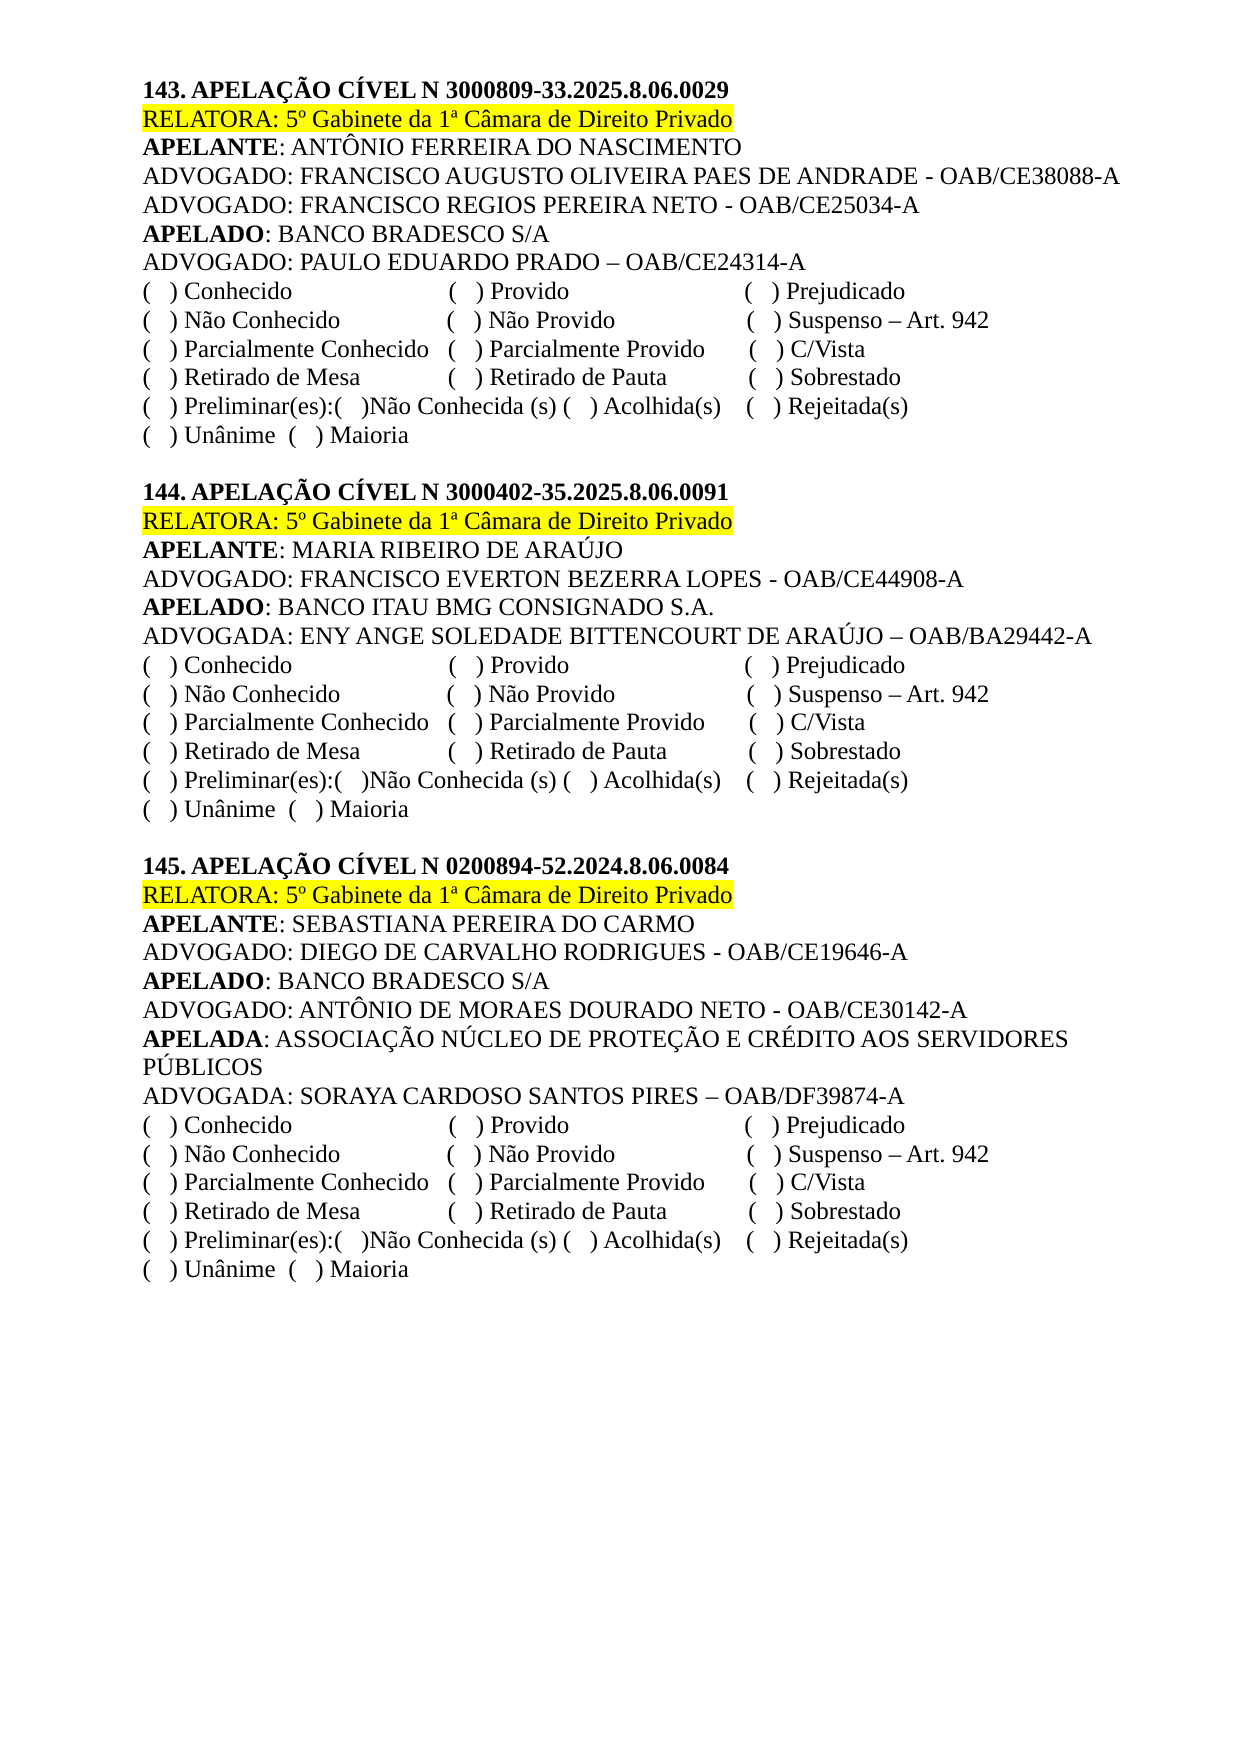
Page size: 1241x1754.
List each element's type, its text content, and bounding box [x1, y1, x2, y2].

text ( ) Não Conhecido ( ) Não Provido ( ) Suspenso – Art. 942 [142, 305, 1158, 334]
text ( ) Retirado de Mesa ( ) Retirado de Pauta ( ) Sobrestado [142, 1196, 1158, 1225]
text ( ) Conhecido ( ) Provido ( ) Prejudicado [142, 276, 1141, 305]
text ( ) Unânime ( ) Maioria [142, 1254, 1141, 1340]
text ( ) Parcialmente Conhecido ( ) Parcialmente Provido ( ) C/Vista [142, 334, 1158, 362]
text 143. APELAÇÃO CÍVEL N 3000809-33.2025.8.06.0029 RELATORA: 5º Gabinete da 1ª Câmara de Direito Privado APELANTE: ANTÔNIO FERREIRA DO NASCIMENTO ADVOGADO: FRANCISCO AUGUSTO OLIVEIRA PAES DE ANDRADE - OAB/CE38088-A ADVOGADO: FRANCISCO REGIOS PEREIRA NETO - OAB/CE25034-A APELADO: BANCO BRADESCO S/A ADVOGADO: PAULO EDUARDO PRADO – OAB/CE24314-A [142, 75, 1141, 276]
text ( ) Parcialmente Conhecido ( ) Parcialmente Provido ( ) C/Vista [142, 1167, 1158, 1196]
text ( ) Conhecido ( ) Provido ( ) Prejudicado [142, 1110, 1141, 1139]
text ( ) Unânime ( ) Maioria 145. APELAÇÃO CÍVEL N 0200894-52.2024.8.06.0084 RELATORA: 5º Gabinete da 1ª Câmara de Direito Privado APELANTE: SEBASTIANA PEREIRA DO CARMO ADVOGADO: DIEGO DE CARVALHO RODRIGUES - OAB/CE19646-A APELADO: BANCO BRADESCO S/A ADVOGADO: ANTÔNIO DE MORAES DOURADO NETO - OAB/CE30142-A APELADA: ASSOCIAÇÃO NÚCLEO DE PROTEÇÃO E CRÉDITO AOS SERVIDORES PÚBLICOS ADVOGADA: SORAYA CARDOSO SANTOS PIRES – OAB/DF39874-A [142, 794, 1141, 1110]
text ( ) Preliminar(es):( )Não Conhecida (s) ( ) Acolhida(s) ( ) Rejeitada(s) [142, 391, 1158, 420]
text ( ) Parcialmente Conhecido ( ) Parcialmente Provido ( ) C/Vista [142, 707, 1158, 736]
text ( ) Retirado de Mesa ( ) Retirado de Pauta ( ) Sobrestado [142, 362, 1158, 391]
text ( ) Retirado de Mesa ( ) Retirado de Pauta ( ) Sobrestado [142, 736, 1158, 765]
text ( ) Unânime ( ) Maioria 144. APELAÇÃO CÍVEL N 3000402-35.2025.8.06.0091 RELATORA: 5º Gabinete da 1ª Câmara de Direito Privado APELANTE: MARIA RIBEIRO DE ARAÚJO ADVOGADO: FRANCISCO EVERTON BEZERRA LOPES - OAB/CE44908-A APELADO: BANCO ITAU BMG CONSIGNADO S.A. ADVOGADA: ENY ANGE SOLEDADE BITTENCOURT DE ARAÚJO – OAB/BA29442-A [142, 420, 1141, 650]
text ( ) Conhecido ( ) Provido ( ) Prejudicado [142, 650, 1141, 679]
text ( ) Não Conhecido ( ) Não Provido ( ) Suspenso – Art. 942 [142, 679, 1158, 707]
text ( ) Preliminar(es):( )Não Conhecida (s) ( ) Acolhida(s) ( ) Rejeitada(s) [142, 765, 1158, 794]
text ( ) Não Conhecido ( ) Não Provido ( ) Suspenso – Art. 942 [142, 1139, 1158, 1167]
text ( ) Preliminar(es):( )Não Conhecida (s) ( ) Acolhida(s) ( ) Rejeitada(s) [142, 1225, 1158, 1254]
